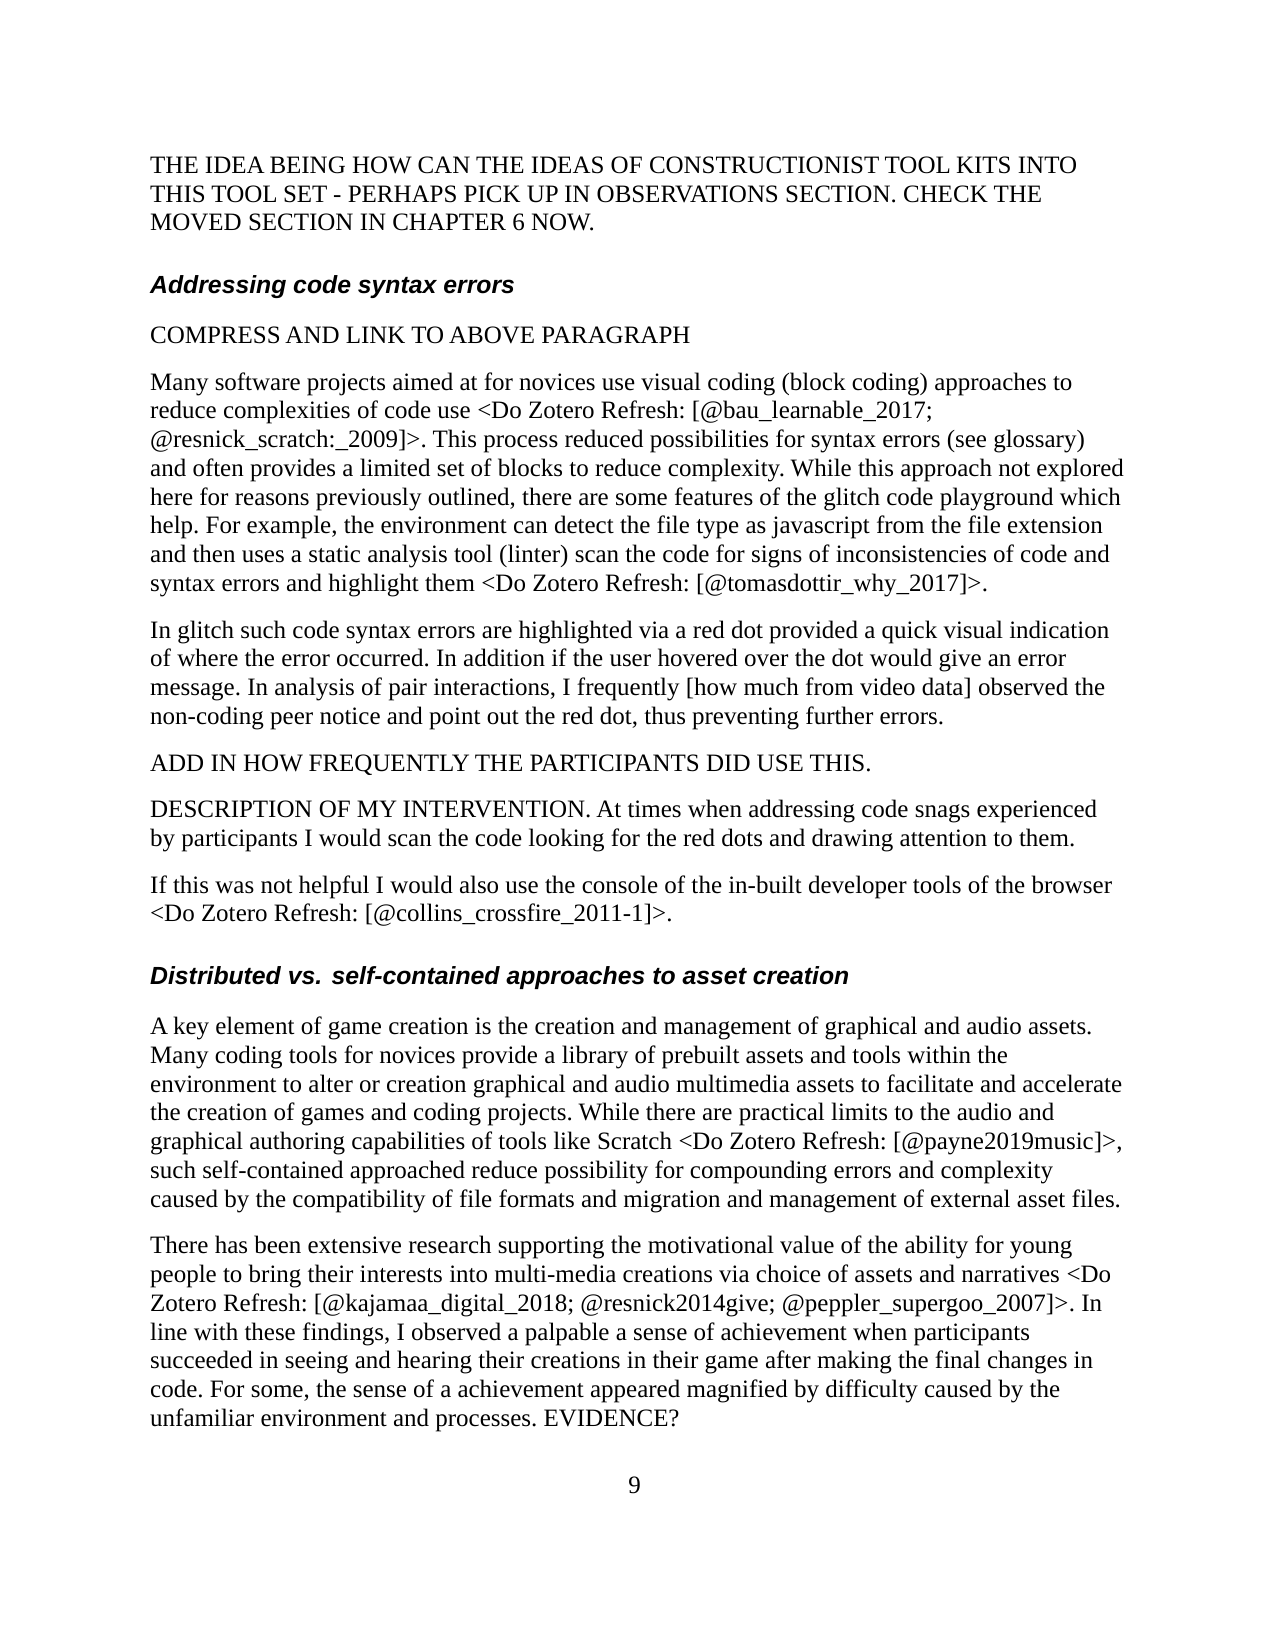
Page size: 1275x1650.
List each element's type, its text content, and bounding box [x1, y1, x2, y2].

text COMPRESS AND LINK TO ABOVE PARAGRAPH [150, 320, 1125, 349]
text In glitch such code syntax errors are highlighted via a red dot provided a quick visual indication of where the error occurred. In addition if the user hovered over the dot would give an error message. In analysis of pair interactions, I frequently [how much from video data] observed the non-coding peer notice and point out the red dot, thus preventing further errors. [150, 615, 1125, 730]
text There has been extensive research supporting the motivational value of the ability for young people to bring their interests into multi-media creations via choice of assets and narratives <Do Zotero Refresh: [@kajamaa_digital_2018; @resnick2014give; @peppler_supergoo_2007]>. In line with these findings, I observed a palpable a sense of achievement when participants succeeded in seeing and hearing their creations in their game after making the final changes in code. For some, the sense of a achievement appeared magnified by difficulty caused by the unfamiliar environment and processes. EVIDENCE? [150, 1230, 1125, 1432]
text ADD IN HOW FREQUENTLY THE PARTICIPANTS DID USE THIS. [150, 748, 1125, 776]
text THE IDEA BEING HOW CAN THE IDEAS OF CONSTRUCTIONIST TOOL KITS INTO THIS TOOL SET - PERHAPS PICK UP IN OBSERVATIONS SECTION. CHECK THE MOVED SECTION IN CHAPTER 6 NOW. [150, 150, 1125, 236]
subtitle Distributed vs. self-contained approaches to asset creation [150, 961, 1125, 990]
text Many software projects aimed at for novices use visual coding (block coding) approaches to reduce complexities of code use <Do Zotero Refresh: [@bau_learnable_2017; @resnick_scratch:_2009]>. This process reduced possibilities for syntax errors (see glossary) and often provides a limited set of blocks to reduce complexity. While this approach not explored here for reasons previously outlined, there are some features of the glitch code playground which help. For example, the environment can detect the file type as javascript from the file extension and then uses a static analysis tool (linter) scan the code for signs of inconsistencies of code and syntax errors and highlight them <Do Zotero Refresh: [@tomasdottir_why_2017]>. [150, 367, 1125, 597]
subtitle Addressing code syntax errors [150, 270, 1125, 299]
text A key element of game creation is the creation and management of graphical and audio assets. Many coding tools for novices provide a library of prebuilt assets and tools within the environment to alter or creation graphical and audio multimedia assets to facilitate and accelerate the creation of games and coding projects. While there are practical limits to the audio and graphical authoring capabilities of tools like Scratch <Do Zotero Refresh: [@payne2019music]>, such self-contained approached reduce possibility for compounding errors and complexity caused by the compatibility of file formats and migration and management of external asset files. [150, 1011, 1125, 1212]
text DESCRIPTION OF MY INTERVENTION. At times when addressing code snags experienced by participants I would scan the code looking for the red dots and drawing attention to them. [150, 794, 1125, 852]
text If this was not helpful I would also use the console of the in-built developer tools of the browser <Do Zotero Refresh: [@collins_crossfire_2011-1]>. [150, 870, 1125, 927]
